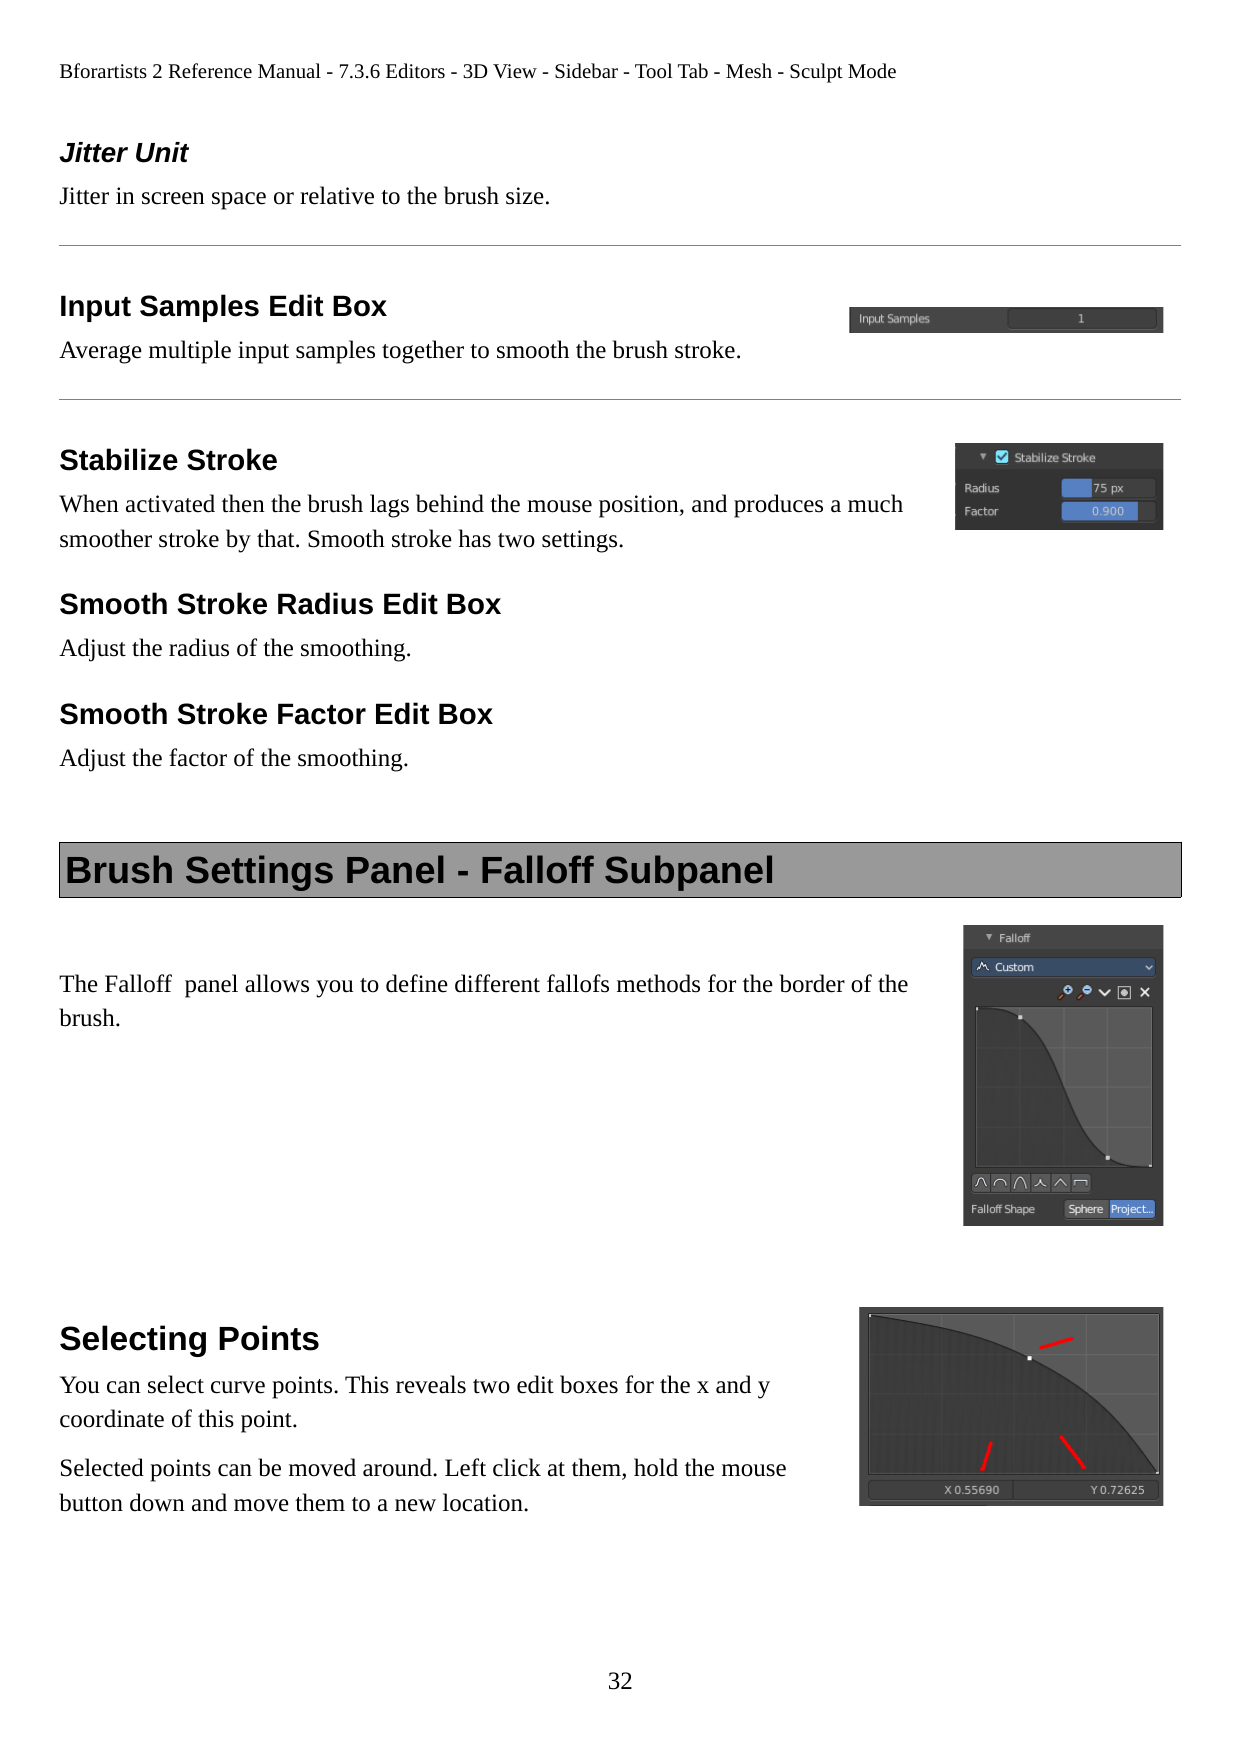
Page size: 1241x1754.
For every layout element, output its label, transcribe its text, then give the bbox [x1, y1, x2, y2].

text When activated then the brush lags behind the mouse position, and produces a much smoother stroke by that. Smooth stroke has two settings. [59, 489, 1181, 552]
text Adjust the factor of the smoothing. [59, 743, 1181, 772]
text Selected points can be moved around. Left click at them, hold the mouse button down and move them to a new location. [59, 1453, 1181, 1516]
subtitle [1164, 443, 1181, 477]
picture [963, 925, 1164, 1226]
text You can select curve points. This reveals two edit boxes for the x and y coordinate of this point. [59, 1370, 859, 1433]
text The Falloff panel allows you to define different fallofs methods for the border of the brush. [59, 969, 963, 1032]
text Jitter in screen space or relative to the brush size. [59, 181, 1181, 210]
subtitle Jitter Unit [59, 137, 1181, 168]
text Average multiple input samples together to smooth the brush stroke. [59, 335, 1181, 364]
picture [849, 307, 1164, 333]
subtitle Stabilize Stroke [59, 443, 955, 477]
subtitle Selecting Points [59, 1318, 859, 1357]
subtitle Input Samples Edit Box [59, 289, 1181, 323]
subtitle [1164, 1318, 1181, 1357]
subtitle Smooth Stroke Radius Edit Box [59, 587, 1181, 621]
subtitle Smooth Stroke Factor Edit Box [59, 697, 1181, 731]
picture [955, 443, 1164, 530]
picture [859, 1307, 1164, 1506]
table_header Brush Settings Panel - Falloff Subpanel [60, 843, 1181, 897]
text Adjust the radius of the smoothing. [59, 633, 1181, 662]
